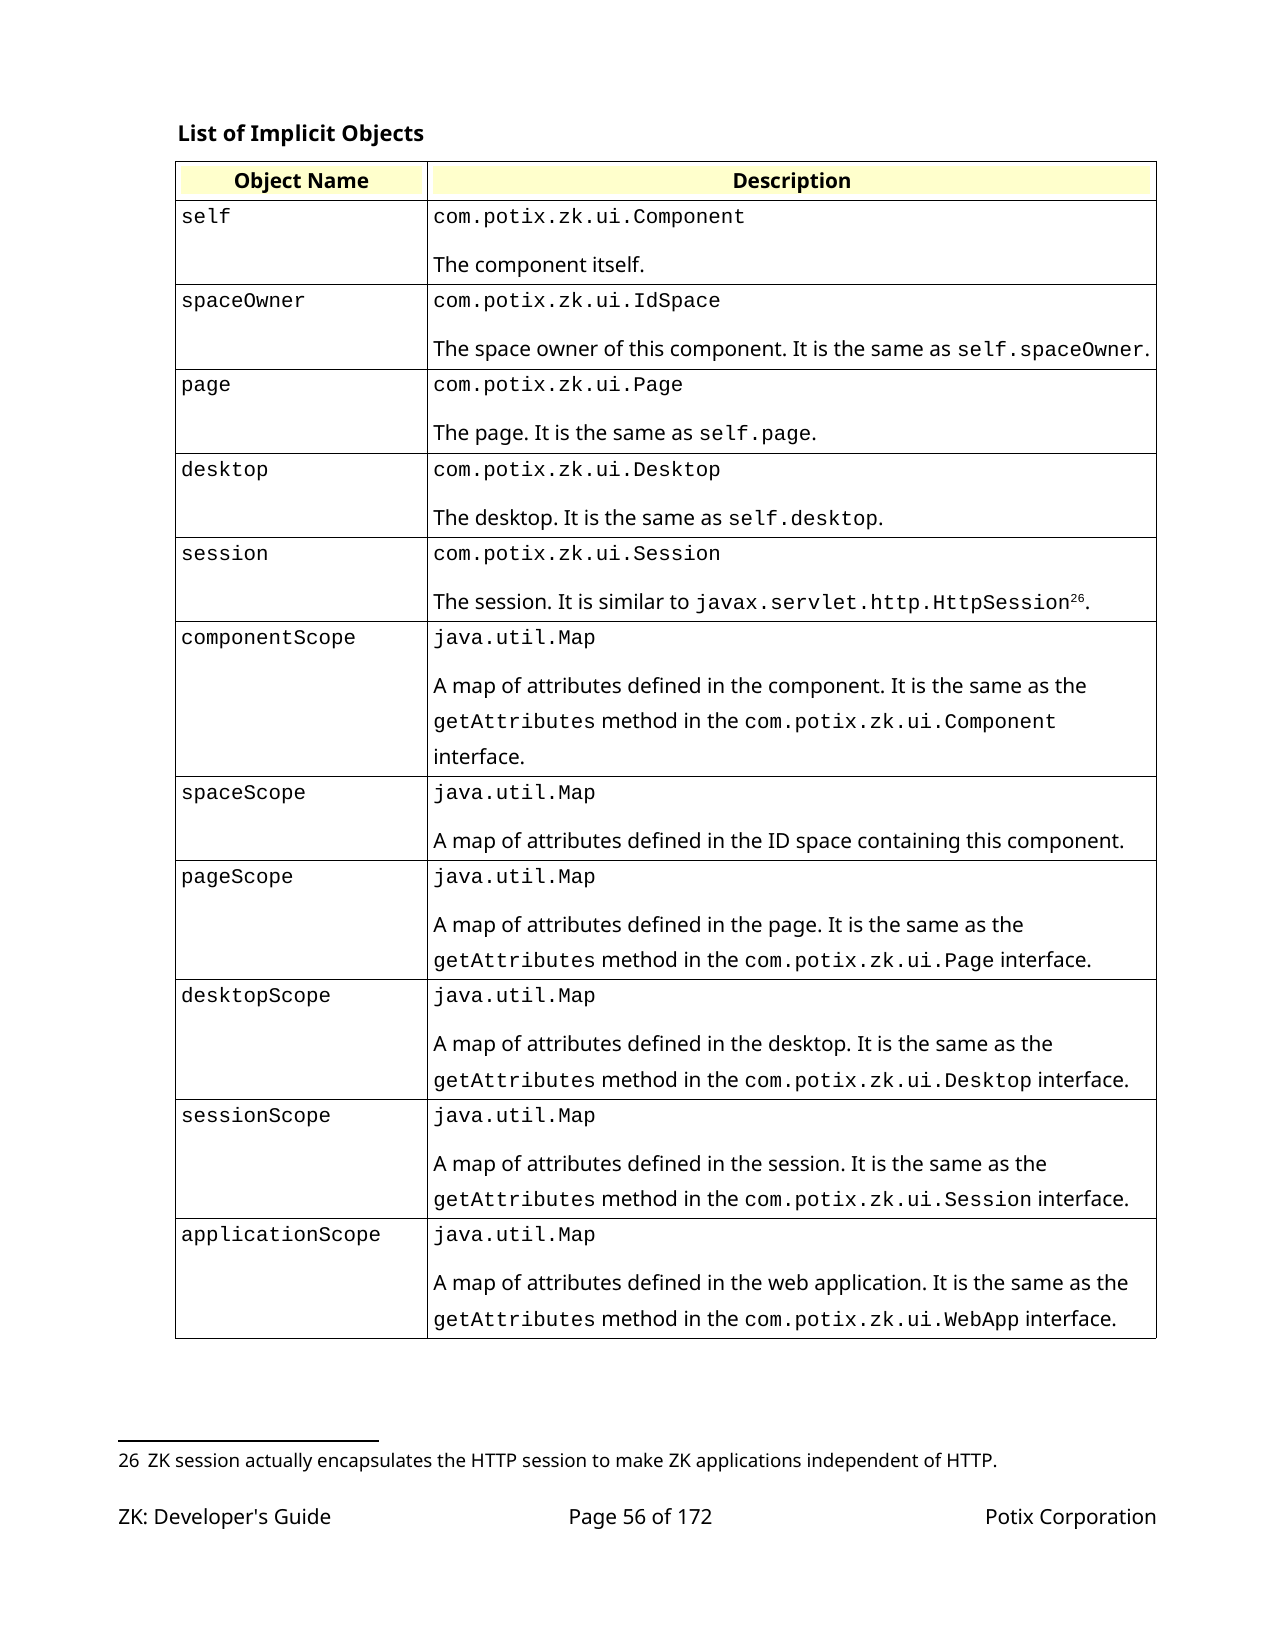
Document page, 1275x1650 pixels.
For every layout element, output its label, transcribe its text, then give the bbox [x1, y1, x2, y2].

table_cell desktop [176, 454, 427, 537]
table_cell com.potix.zk.ui.Session The session. It is similar to javax.servlet.http.HttpSession. [428, 538, 1156, 621]
table_cell desktopScope [176, 980, 427, 1099]
table_cell java.util.Map A map of attributes defined in the page. It is the same as the getAttributes method in the com.potix.zk.ui.Page interface. [428, 861, 1156, 979]
table_cell java.util.Map A map of attributes defined in the session. It is the same as the getAttributes method in the com.potix.zk.ui.Session interface. [428, 1100, 1156, 1218]
table_cell spaceOwner [176, 285, 427, 369]
subtitle List of Implicit Objects [177, 118, 1157, 148]
table_cell sessionScope [176, 1100, 427, 1218]
table_cell com.potix.zk.ui.IdSpace The space owner of this component. It is the same as self.spaceOwner. [428, 285, 1156, 369]
table_cell com.potix.zk.ui.Desktop The desktop. It is the same as self.desktop. [428, 454, 1156, 537]
table_cell java.util.Map A map of attributes defined in the web application. It is the same as the getAttributes method in the com.potix.zk.ui.WebApp interface. [428, 1219, 1156, 1338]
table_header Object Name [176, 162, 427, 200]
table_cell self [176, 201, 427, 284]
table_cell page [176, 370, 427, 453]
table_cell session [176, 538, 427, 621]
table_cell java.util.Map A map of attributes defined in the component. It is the same as the getAttributes method in the com.potix.zk.ui.Component interface. [428, 622, 1156, 776]
table_cell java.util.Map A map of attributes defined in the ID space containing this component. [428, 777, 1156, 860]
table_cell com.potix.zk.ui.Page The page. It is the same as self.page. [428, 370, 1156, 453]
table_cell java.util.Map A map of attributes defined in the desktop. It is the same as the getAttributes method in the com.potix.zk.ui.Desktop interface. [428, 980, 1156, 1099]
table_cell componentScope [176, 622, 427, 776]
table_header Description [428, 162, 1156, 200]
table_cell applicationScope [176, 1219, 427, 1338]
table_cell com.potix.zk.ui.Component The component itself. [428, 201, 1156, 284]
table_cell pageScope [176, 861, 427, 979]
table_cell spaceScope [176, 777, 427, 860]
